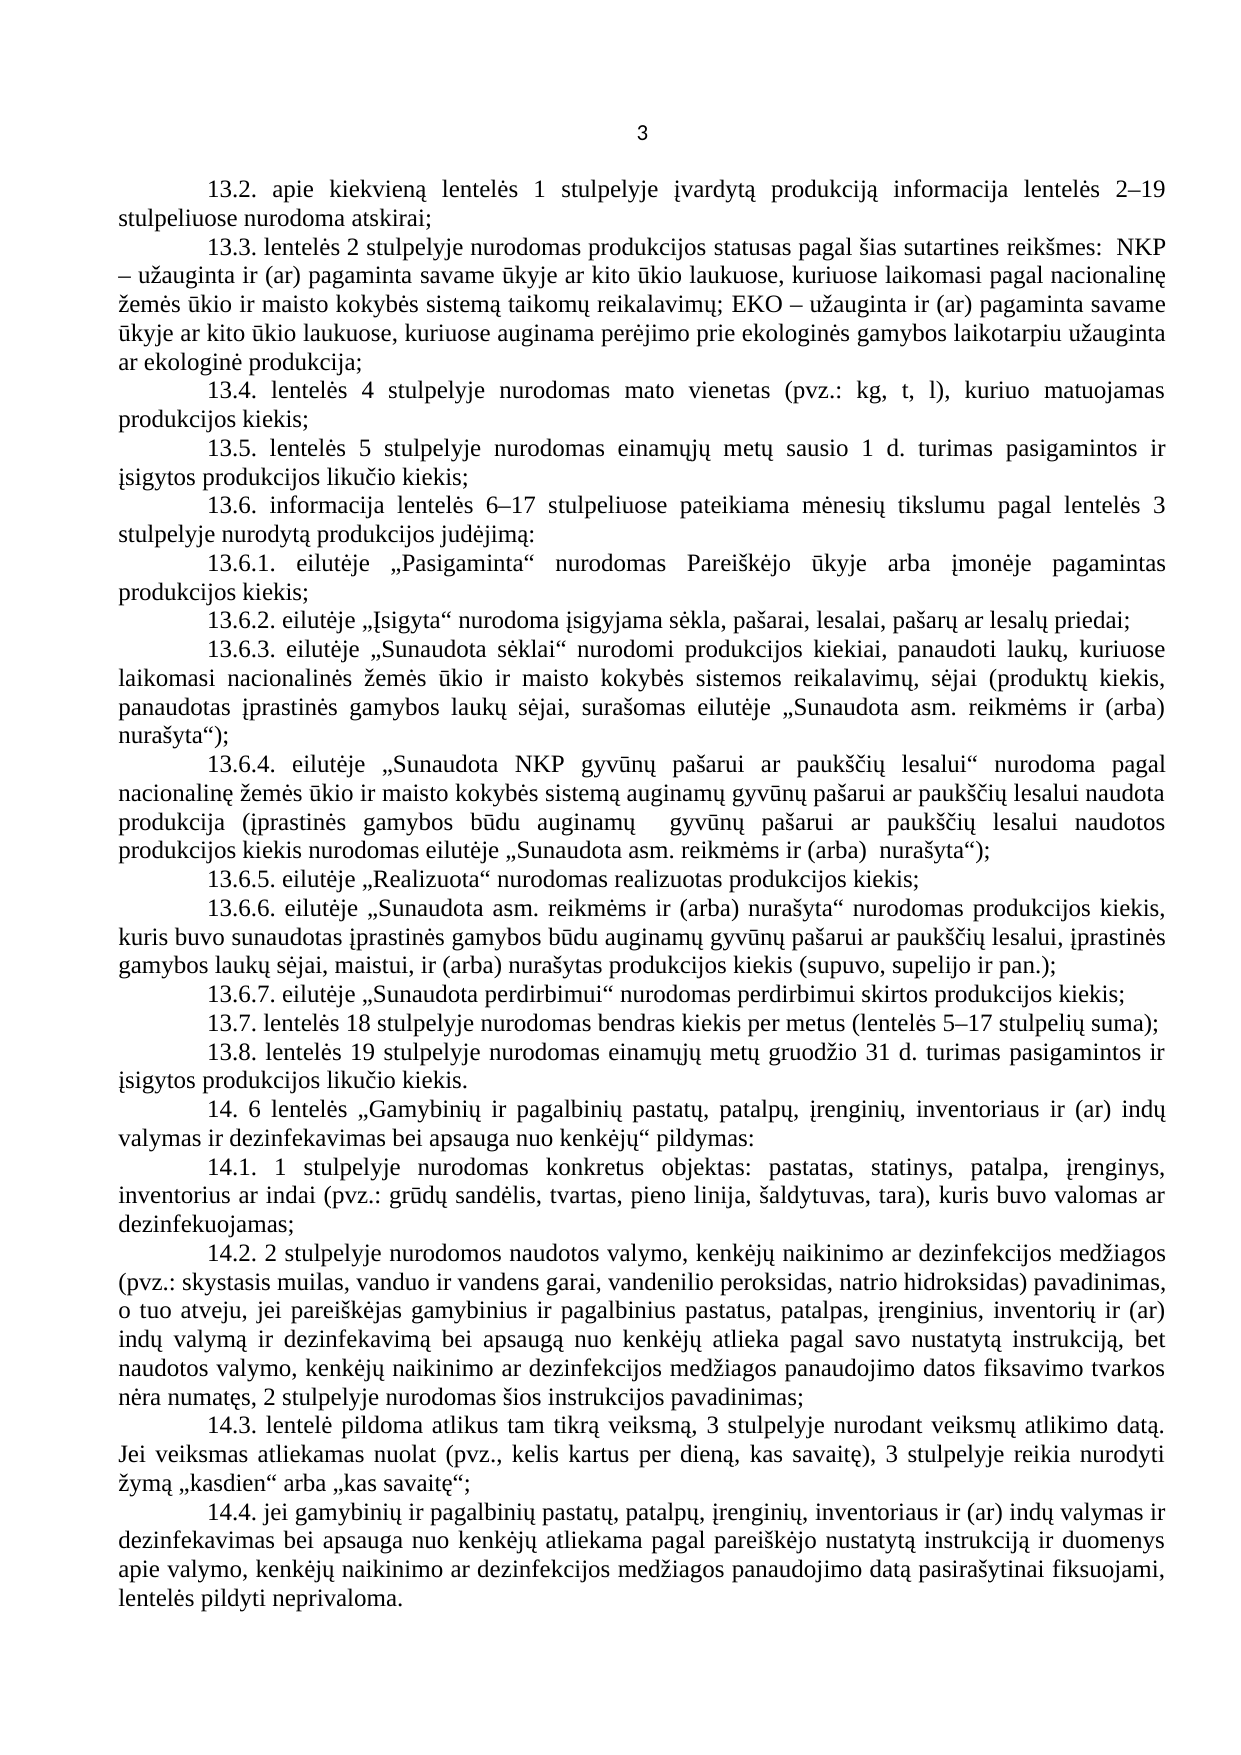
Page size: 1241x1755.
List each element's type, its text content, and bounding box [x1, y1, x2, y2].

text 13.4. lentelės 4 stulpelyje nurodomas mato vienetas (pvz.: kg, t, l), kuriuo matuojamas produkcijos kiekis; [118, 375, 1166, 433]
text 13.2. apie kiekvieną lentelės 1 stulpelyje įvardytą produkciją informacija lentelės 2–19 stulpeliuose nurodoma atskirai; [118, 174, 1166, 232]
text 14.2. 2 stulpelyje nurodomos naudotos valymo, kenkėjų naikinimo ar dezinfekcijos medžiagos (pvz.: skystasis muilas, vanduo ir vandens garai, vandenilio peroksidas, natrio hidroksidas) pavadinimas, o tuo atveju, jei pareiškėjas gamybinius ir pagalbinius pastatus, patalpas, įrenginius, inventorių ir (ar) indų valymą ir dezinfekavimą bei apsaugą nuo kenkėjų atlieka pagal savo nustatytą instrukciją, bet naudotos valymo, kenkėjų naikinimo ar dezinfekcijos medžiagos panaudojimo datos fiksavimo tvarkos nėra numatęs, 2 stulpelyje nurodomas šios instrukcijos pavadinimas; [118, 1238, 1166, 1410]
text 13.6.5. eilutėje „Realizuota“ nurodomas realizuotas produkcijos kiekis; [118, 864, 1166, 893]
text 13.5. lentelės 5 stulpelyje nurodomas einamųjų metų sausio 1 d. turimas pasigamintos ir įsigytos produkcijos likučio kiekis; [118, 433, 1166, 490]
text 13.6.4. eilutėje „Sunaudota NKP gyvūnų pašarui ar paukščių lesalui“ nurodoma pagal nacionalinę žemės ūkio ir maisto kokybės sistemą auginamų gyvūnų pašarui ar paukščių lesalui naudota produkcija (įprastinės gamybos būdu auginamų gyvūnų pašarui ar paukščių lesalui naudotos produkcijos kiekis nurodomas eilutėje „Sunaudota asm. reikmėms ir (arba) nurašyta“); [118, 749, 1166, 864]
text 13.6.7. eilutėje „Sunaudota perdirbimui“ nurodomas perdirbimui skirtos produkcijos kiekis; [118, 979, 1166, 1008]
text 13.8. lentelės 19 stulpelyje nurodomas einamųjų metų gruodžio 31 d. turimas pasigamintos ir įsigytos produkcijos likučio kiekis. [118, 1037, 1166, 1094]
text 13.6.3. eilutėje „Sunaudota sėklai“ nurodomi produkcijos kiekiai, panaudoti laukų, kuriuose laikomasi nacionalinės žemės ūkio ir maisto kokybės sistemos reikalavimų, sėjai (produktų kiekis, panaudotas įprastinės gamybos laukų sėjai, surašomas eilutėje „Sunaudota asm. reikmėms ir (arba) nurašyta“); [118, 634, 1166, 749]
text 14.1. 1 stulpelyje nurodomas konkretus objektas: pastatas, statinys, patalpa, įrenginys, inventorius ar indai (pvz.: grūdų sandėlis, tvartas, pieno linija, šaldytuvas, tara), kuris buvo valomas ar dezinfekuojamas; [118, 1152, 1166, 1238]
text 13.6. informacija lentelės 6–17 stulpeliuose pateikiama mėnesių tikslumu pagal lentelės 3 stulpelyje nurodytą produkcijos judėjimą: [118, 490, 1166, 548]
text 13.6.1. eilutėje „Pasigaminta“ nurodomas Pareiškėjo ūkyje arba įmonėje pagamintas produkcijos kiekis; [118, 548, 1166, 605]
text 13.6.6. eilutėje „Sunaudota asm. reikmėms ir (arba) nurašyta“ nurodomas produkcijos kiekis, kuris buvo sunaudotas įprastinės gamybos būdu auginamų gyvūnų pašarui ar paukščių lesalui, įprastinės gamybos laukų sėjai, maistui, ir (arba) nurašytas produkcijos kiekis (supuvo, supelijo ir pan.); [118, 893, 1166, 979]
text 14.3. lentelė pildoma atlikus tam tikrą veiksmą, 3 stulpelyje nurodant veiksmų atlikimo datą. Jei veiksmas atliekamas nuolat (pvz., kelis kartus per dieną, kas savaitę), 3 stulpelyje reikia nurodyti žymą „kasdien“ arba „kas savaitę“; [118, 1410, 1166, 1497]
text 14.4. jei gamybinių ir pagalbinių pastatų, patalpų, įrenginių, inventoriaus ir (ar) indų valymas ir dezinfekavimas bei apsauga nuo kenkėjų atliekama pagal pareiškėjo nustatytą instrukciją ir duomenys apie valymo, kenkėjų naikinimo ar dezinfekcijos medžiagos panaudojimo datą pasirašytinai fiksuojami, lentelės pildyti neprivaloma. [118, 1497, 1166, 1612]
text 14. 6 lentelės „Gamybinių ir pagalbinių pastatų, patalpų, įrenginių, inventoriaus ir (ar) indų valymas ir dezinfekavimas bei apsauga nuo kenkėjų“ pildymas: [118, 1094, 1166, 1152]
text 13.3. lentelės 2 stulpelyje nurodomas produkcijos statusas pagal šias sutartines reikšmes: NKP – užauginta ir (ar) pagaminta savame ūkyje ar kito ūkio laukuose, kuriuose laikomasi pagal nacionalinę žemės ūkio ir maisto kokybės sistemą taikomų reikalavimų; EKO – užauginta ir (ar) pagaminta savame ūkyje ar kito ūkio laukuose, kuriuose auginama perėjimo prie ekologinės gamybos laikotarpiu užauginta ar ekologinė produkcija; [118, 232, 1166, 375]
text 13.6.2. eilutėje „Įsigyta“ nurodoma įsigyjama sėkla, pašarai, lesalai, pašarų ar lesalų priedai; [118, 605, 1166, 634]
text 13.7. lentelės 18 stulpelyje nurodomas bendras kiekis per metus (lentelės 5–17 stulpelių suma); [118, 1008, 1166, 1037]
